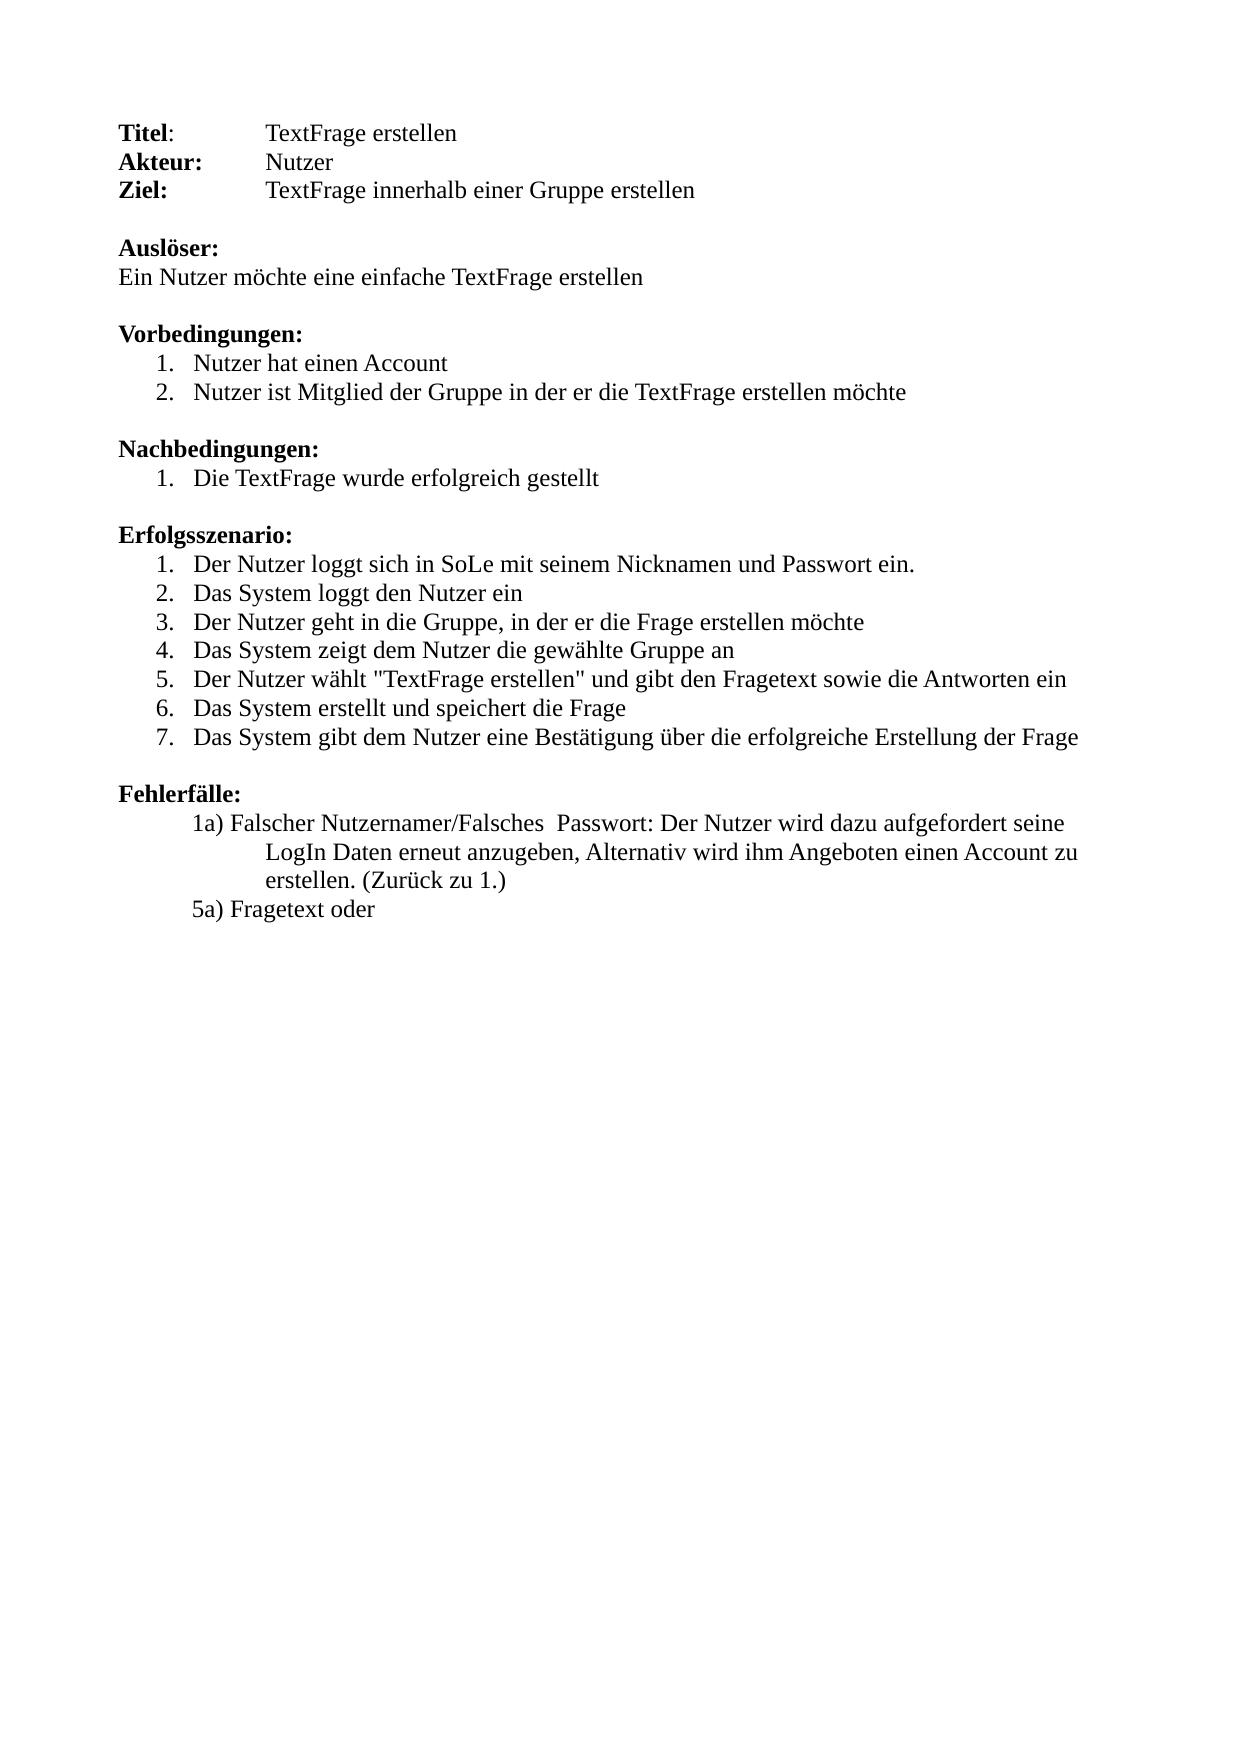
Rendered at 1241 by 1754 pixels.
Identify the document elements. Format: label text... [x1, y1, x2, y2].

list Der Nutzer wählt "TextFrage erstellen" und gibt den Fragetext sowie die Antworten ein [156, 664, 1122, 693]
text Titel: TextFrage erstellen [118, 118, 1122, 147]
list Die TextFrage wurde erfolgreich gestellt [156, 463, 1122, 492]
list Nutzer hat einen Account [156, 348, 1122, 377]
text Ziel: TextFrage innerhalb einer Gruppe erstellen [118, 176, 1122, 204]
text Vorbedingungen: [118, 319, 1122, 348]
text Ein Nutzer möchte eine einfache TextFrage erstellen [118, 262, 1122, 291]
list Der Nutzer geht in die Gruppe, in der er die Frage erstellen möchte [156, 607, 1122, 636]
list Das System loggt den Nutzer ein [156, 578, 1122, 607]
list Das System erstellt und speichert die Frage [156, 693, 1122, 722]
text Nachbedingungen: [118, 434, 1122, 463]
text Auslöser: [118, 233, 1122, 262]
text 1a) Falscher Nutzernamer/Falsches Passwort: Der Nutzer wird dazu aufgefordert seine LogIn Daten erneut anzugeben, Alternativ wird ihm Angeboten einen Account zu erstellen. (Zurück zu 1.) [118, 808, 1122, 894]
list Nutzer ist Mitglied der Gruppe in der er die TextFrage erstellen möchte [156, 377, 1122, 406]
list Das System gibt dem Nutzer eine Bestätigung über die erfolgreiche Erstellung der Frage [156, 722, 1122, 751]
list Der Nutzer loggt sich in SoLe mit seinem Nicknamen und Passwort ein. [156, 549, 1122, 578]
text 5a) Fragetext oder [118, 894, 1122, 923]
text Akteur: Nutzer [118, 147, 1122, 176]
text Erfolgsszenario: [118, 521, 1122, 549]
list Das System zeigt dem Nutzer die gewählte Gruppe an [156, 636, 1122, 664]
text Fehlerfälle: [118, 779, 1122, 808]
